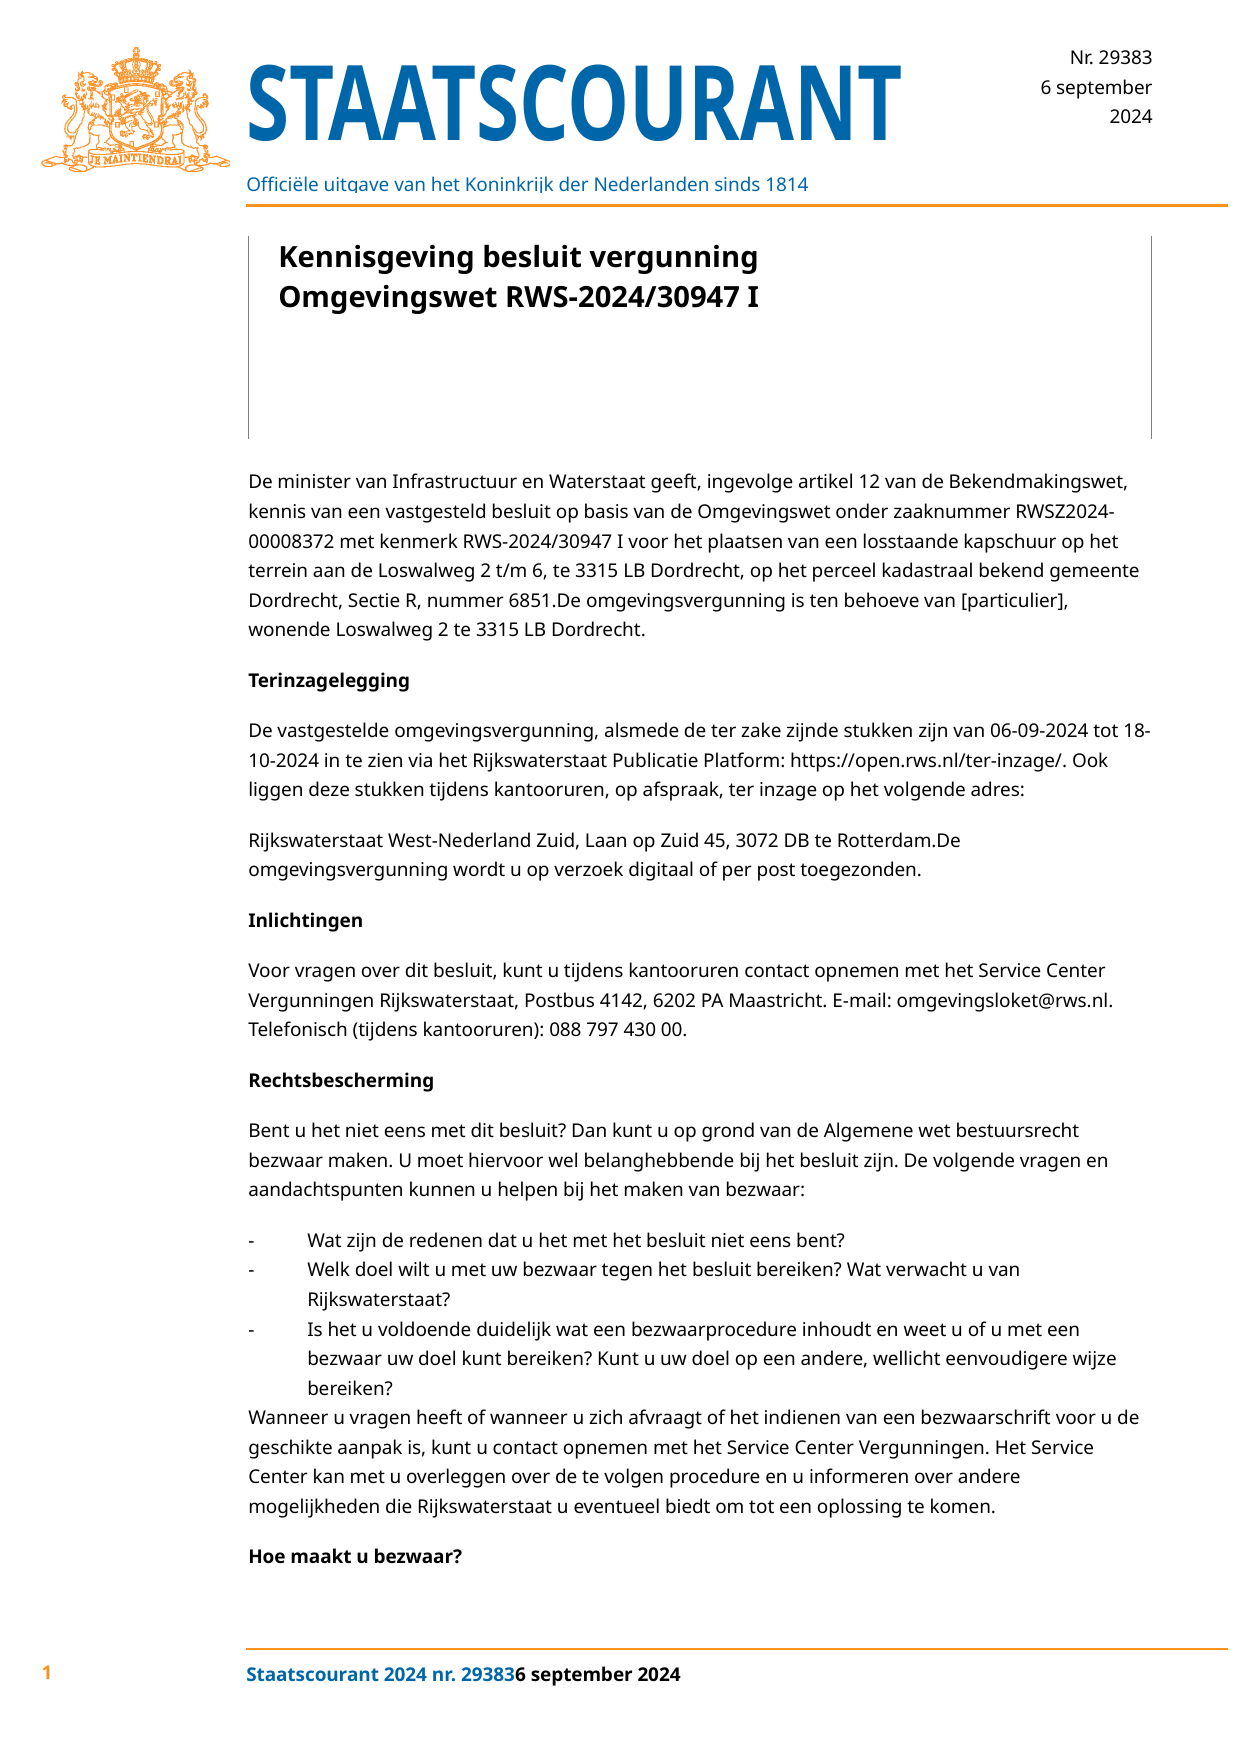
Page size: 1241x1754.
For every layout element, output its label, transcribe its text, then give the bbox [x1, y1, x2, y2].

table_header [850, 236, 912, 413]
text Rechtsbescherming [248, 1067, 1152, 1093]
text Rijkswaterstaat West-Nederland Zuid, Laan op Zuid 45, 3072 DB te Rotterdam.De omgevingsvergunning wordt u op verzoek digitaal of per post toegezonden. [248, 827, 1152, 882]
text De vastgestelde omgevingsvergunning, alsmede de ter zake zijnde stukken zijn van 06-09-2024 tot 18-10-2024 in te zien via het Rijkswaterstaat Publicatie Platform: https://open.rws.nl/ter-inzage/. Ook liggen deze stukken tijdens kantooruren, op afspraak, ter inzage op het volgende adres: [248, 717, 1152, 802]
text Wanneer u vragen heeft of wanneer u zich afvraagt of het indienen van een bezwaarschrift voor u de geschikte aanpak is, kunt u contact opnemen met het Service Center Vergunningen. Het Service Center kan met u overleggen over de te volgen procedure en u informeren over andere mogelijkheden die Rijkswaterstaat u eventueel biedt om tot een oplossing te komen. [248, 1404, 1152, 1519]
text De minister van Infrastructuur en Waterstaat geeft, ingevolge artikel 12 van de Bekendmakingswet, kennis van een vastgesteld besluit op basis van de Omgevingswet onder zaaknummer RWSZ2024-00008372 met kenmerk RWS-2024/30947 I voor het plaatsen van een losstaande kapschuur op het terrein aan de Loswalweg 2 t/m 6, te 3315 LB Dordrecht, op het perceel kadastraal bekend gemeente Dordrecht, Sectie R, nummer 6851.De omgevingsvergunning is ten behoeve van [particulier], wonende Loswalweg 2 te 3315 LB Dordrecht. [248, 469, 1152, 642]
table_header [850, 414, 1151, 439]
list Welk doel wilt u met uw bezwaar tegen het besluit bereiken? Wat verwacht u van Rijkswaterstaat? [248, 1257, 1152, 1312]
text Bent u het niet eens met dit besluit? Dan kunt u op grond van de Algemene wet bestuursrecht bezwaar maken. U moet hiervoor wel belanghebbende bij het besluit zijn. De volgende vragen en aandachtspunten kunnen u helpen bij het maken van bezwaar: [248, 1117, 1152, 1202]
table_header [1090, 236, 1151, 413]
list Is het u voldoende duidelijk wat een bezwaarprocedure inhoudt en weet u of u met een bezwaar uw doel kunt bereiken? Kunt u uw doel op een andere, wellicht eenvoudigere wijze bereiken? [248, 1316, 1152, 1401]
text Hoe maakt u bezwaar? [248, 1544, 1152, 1569]
picture [41, 47, 231, 172]
table_header Kennisgeving besluit vergunning Omgevingswet RWS-2024/30947 I [249, 236, 850, 439]
text Voor vragen over dit besluit, kunt u tijdens kantooruren contact opnemen met het Service Center Vergunningen Rijkswaterstaat, Postbus 4142, 6202 PA Maastricht. E-mail: omgevingsloket@rws.nl. Telefonisch (tijdens kantooruren): 088 797 430 00. [248, 957, 1152, 1042]
text Terinzagelegging [248, 667, 1152, 693]
text Inlichtingen [248, 907, 1152, 933]
list Wat zijn de redenen dat u het met het besluit niet eens bent? [248, 1227, 1152, 1253]
picture [912, 236, 1090, 414]
